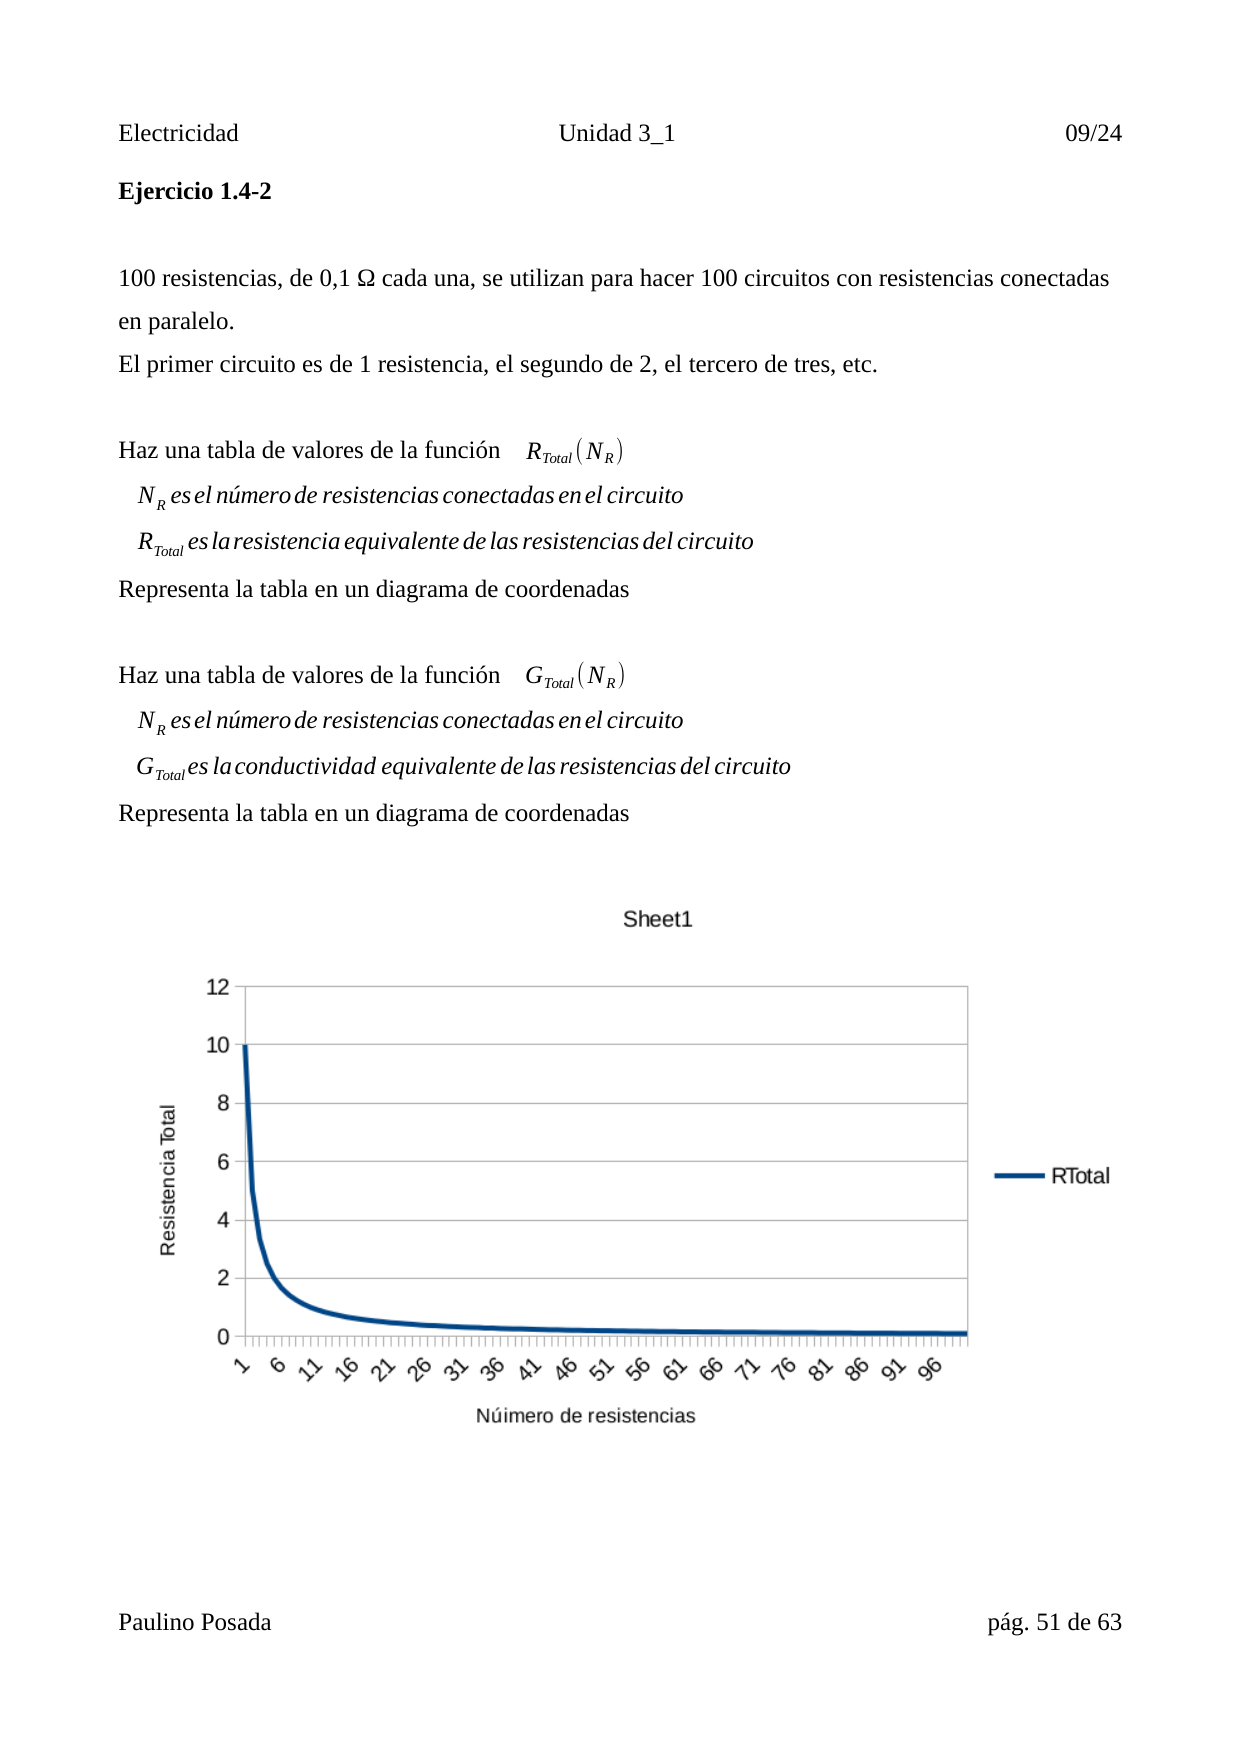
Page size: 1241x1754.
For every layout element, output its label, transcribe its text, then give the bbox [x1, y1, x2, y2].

text 100 resistencias, de 0,1 Ω cada una, se utilizan para hacer 100 circuitos con resistencias conectadas en paralelo. [118, 263, 1122, 334]
text Representa la tabla en un diagrama de coordenadas [118, 574, 1122, 602]
text Representa la tabla en un diagrama de coordenadas [118, 798, 1122, 827]
text El primer circuito es de 1 resistencia, el segundo de 2, el tercero de tres, etc. [118, 349, 1122, 378]
text Haz una tabla de valores de la función [118, 660, 1122, 692]
picture [118, 884, 1123, 1449]
text Ejercicio 1.4-2 [118, 176, 1122, 205]
text Haz una tabla de valores de la función [118, 435, 1122, 468]
